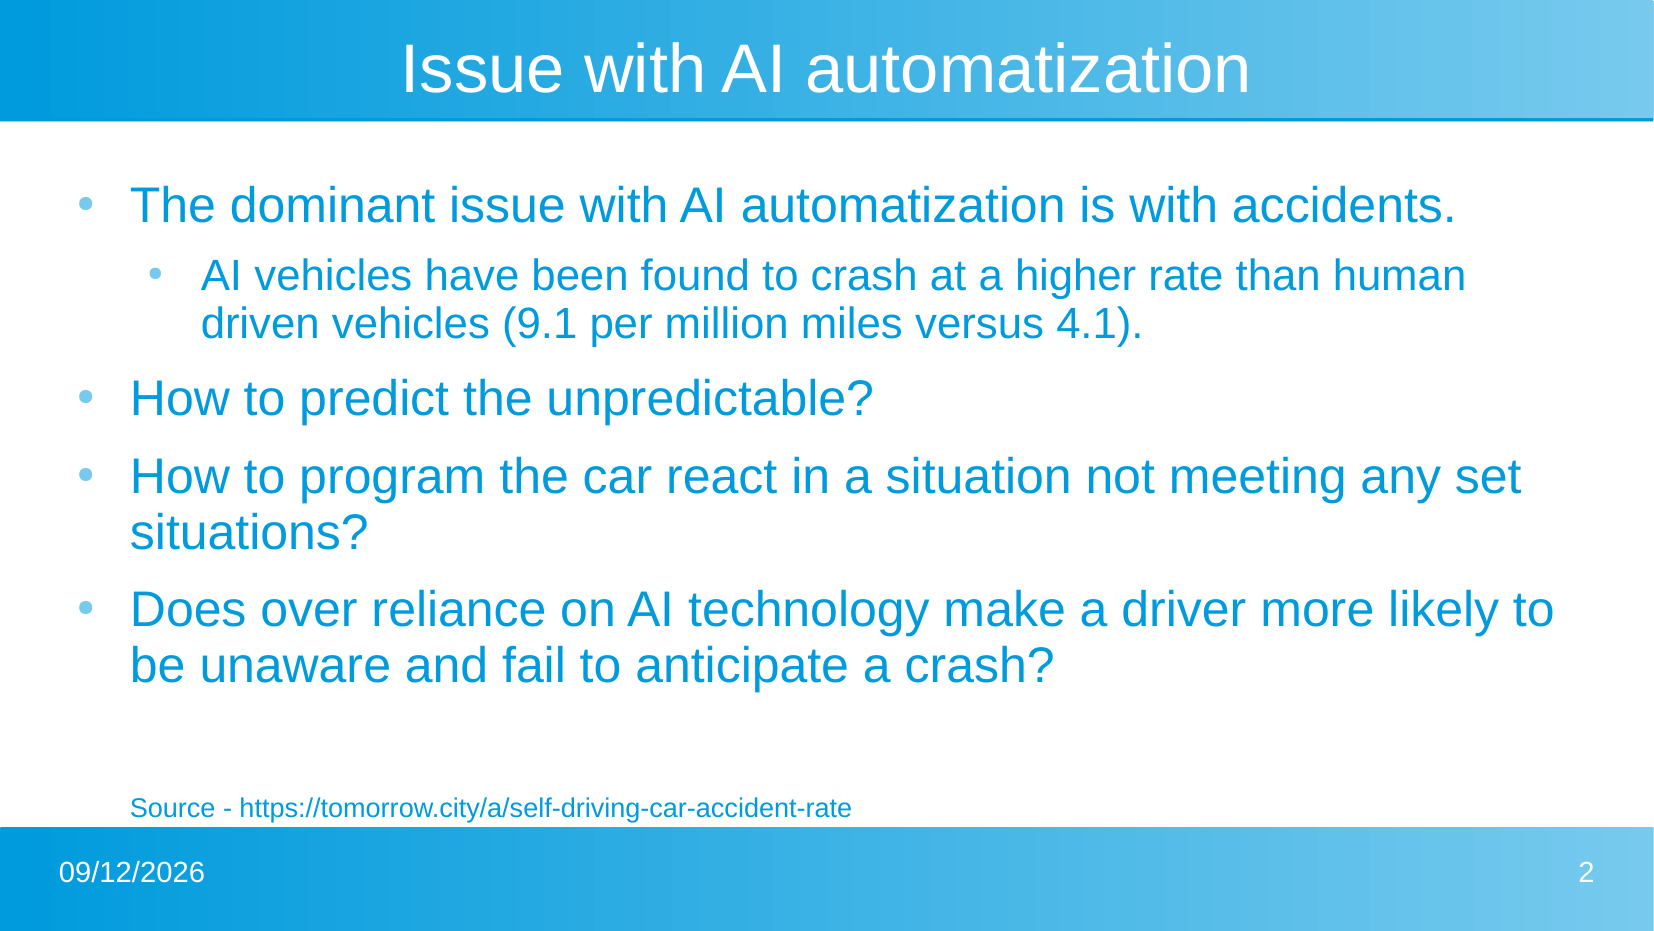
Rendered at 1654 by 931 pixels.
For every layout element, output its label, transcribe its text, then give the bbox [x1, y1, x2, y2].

list The dominant issue with AI automatization is with accidents. AI vehicles have been found to crash at a higher rate than human driven vehicles (9.1 per million miles versus 4.1). How to predict the unpredictable? How to program the car react in a situation not meeting any set situations? Does over reliance on AI technology make a driver more likely to be unaware and fail to anticipate a crash? Source - https://tomorrow.city/a/self-driving-car-accident-rate [59, 177, 1595, 768]
title Issue with AI automatization [59, 29, 1595, 108]
